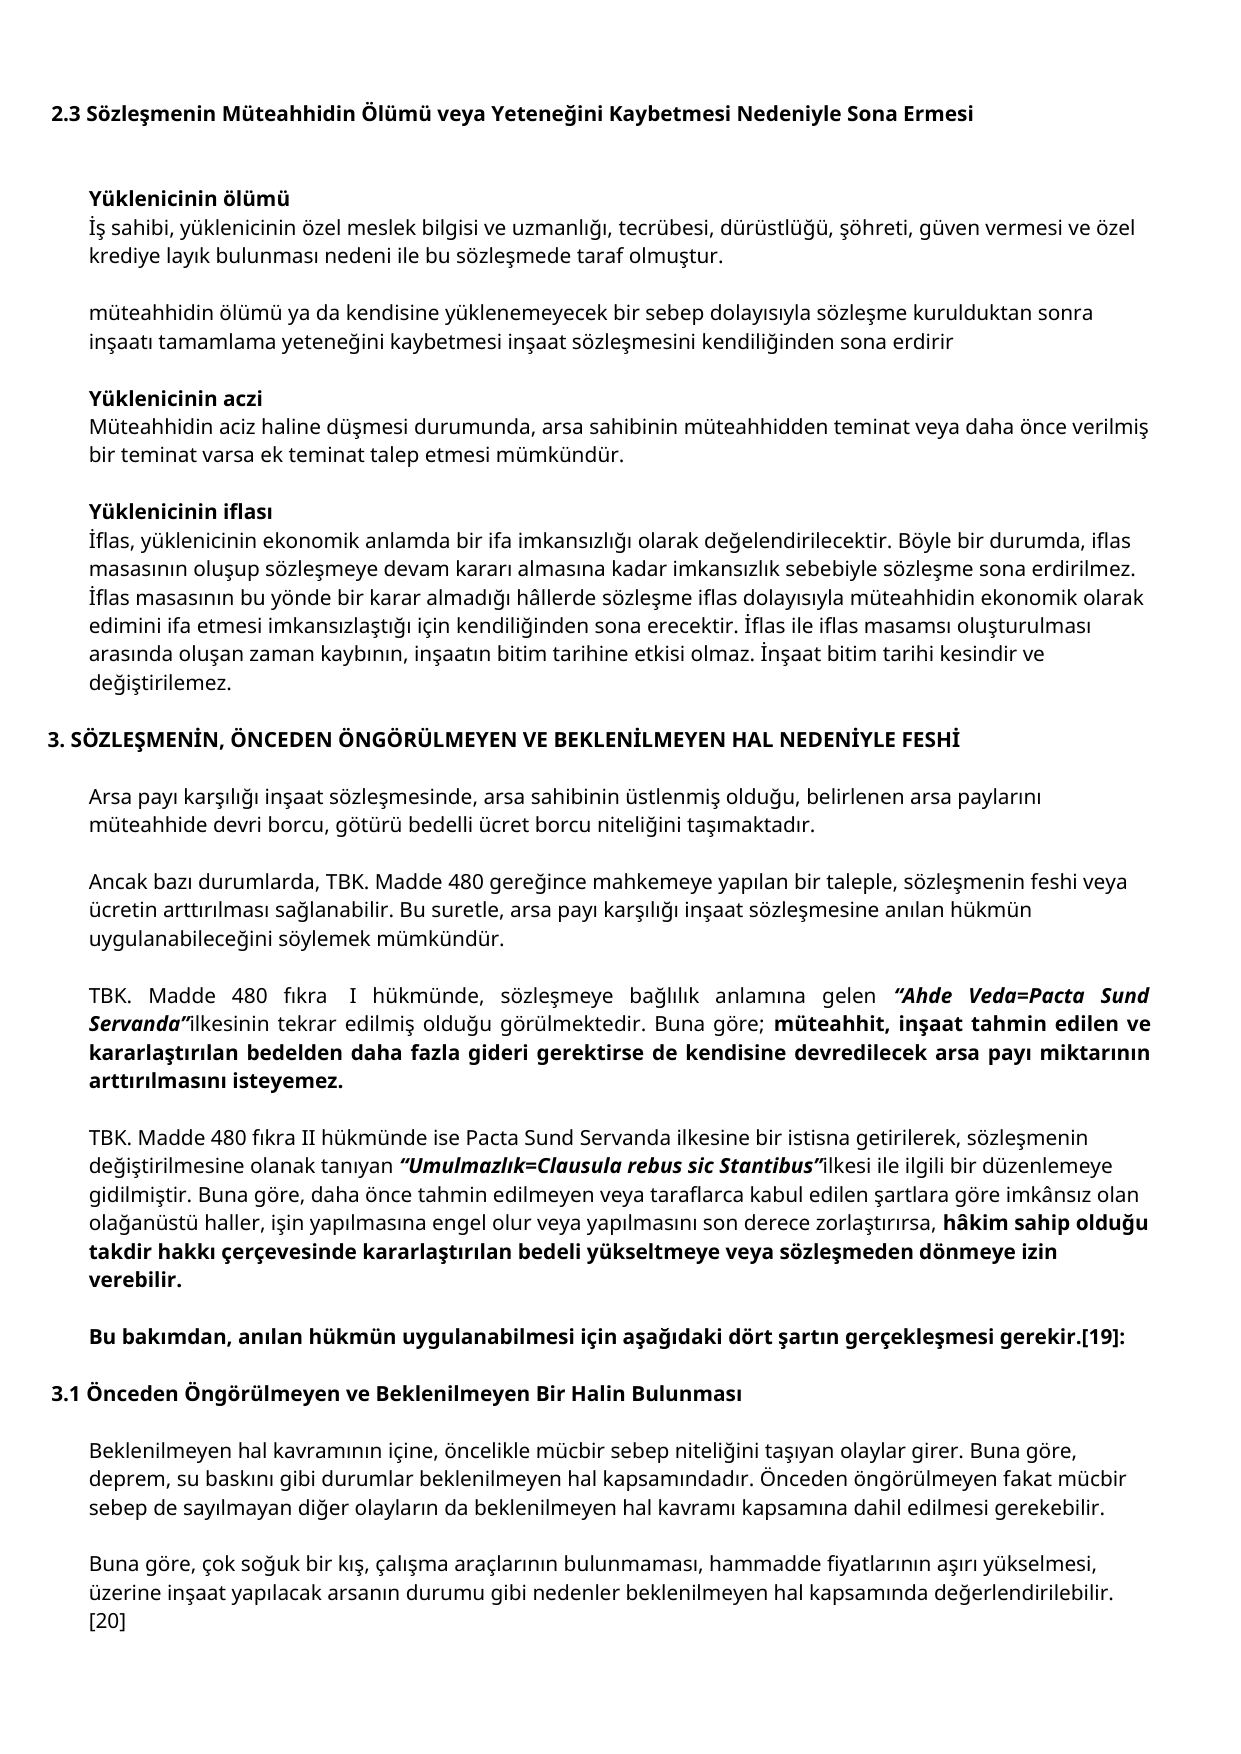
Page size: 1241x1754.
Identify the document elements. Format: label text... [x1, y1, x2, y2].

text Buna göre, çok soğuk bir kış, çalışma araçlarının bulunmaması, hammadde fiyatlarının aşırı yükselmesi, üzerine inşaat yapılacak arsanın durumu gibi nedenler beklenilmeyen hal kapsamında değerlendirilebilir. [20] [88, 1549, 1152, 1635]
text İş sahibi, yüklenicinin özel meslek bilgisi ve uzmanlığı, tecrübesi, dürüstlüğü, şöhreti, güven vermesi ve özel krediye layık bulunması nedeni ile bu sözleşmede taraf olmuştur. [88, 213, 1152, 270]
text Arsa payı karşılığı inşaat sözleşmesinde, arsa sahibinin üstlenmiş olduğu, belirlenen arsa paylarını müteahhide devri borcu, götürü bedelli ücret borcu niteliğini taşımaktadır. [88, 782, 1152, 839]
text müteahhidin ölümü ya da kendisine yüklenemeyecek bir sebep dolayısıyla sözleşme kurulduktan sonra inşaatı tamamlama yeteneğini kaybetmesi inşaat sözleşmesini kendiliğinden sona erdirir [88, 298, 1152, 355]
text 3. SÖZLEŞMENİN, ÖNCEDEN ÖNGÖRÜLMEYEN VE BEKLENİLMEYEN HAL NEDENİYLE FESHİ [47, 725, 1152, 753]
text Bu bakımdan, anılan hükmün uygulanabilmesi için aşağıdaki dört şartın gerçekleşmesi gerekir.[19]: [88, 1322, 1152, 1351]
text 3.1 Önceden Öngörülmeyen ve Beklenilmeyen Bir Halin Bulunması [51, 1379, 1152, 1407]
text İflas, yüklenicinin ekonomik anlamda bir ifa imkansızlığı olarak değelendirilecektir. Böyle bir durumda, iflas masasının oluşup sözleşmeye devam kararı almasına kadar imkansızlık sebebiyle sözleşme sona erdirilmez. İflas masasının bu yönde bir karar almadığı hâllerde sözleşme iflas dolayısıyla müteahhidin ekonomik olarak edimini ifa etmesi imkansızlaştığı için kendiliğinden sona erecektir. İflas ile iflas masamsı oluşturulması arasında oluşan zaman kaybının, inşaatın bitim tarihine etkisi olmaz. İnşaat bitim tarihi kesindir ve değiştirilemez. [88, 526, 1152, 696]
text TBK. Madde 480 fıkra II hükmünde ise Pacta Sund Servanda ilkesine bir istisna getirilerek, sözleşmenin değiştirilmesine olanak tanıyan “Umulmazlık=Clausula rebus sic Stantibus”ilkesi ile ilgili bir düzenlemeye gidilmiştir. Buna göre, daha önce tahmin edilmeyen veya taraflarca kabul edilen şartlara göre imkânsız olan olağanüstü haller, işin yapılmasına engel olur veya yapılmasını son derece zorlaştırırsa, hâkim sahip olduğu takdir hakkı çerçevesinde kararlaştırılan bedeli yükseltmeye veya sözleşmeden dönmeye izin verebilir. [88, 1123, 1152, 1294]
text Yüklenicinin iflası [88, 497, 1152, 526]
text Yüklenicinin ölümü [88, 184, 1152, 213]
text Ancak bazı durumlarda, TBK. Madde 480 gereğince mahkemeye yapılan bir taleple, sözleşmenin feshi veya ücretin arttırılması sağlanabilir. Bu suretle, arsa payı karşılığı inşaat sözleşmesine anılan hükmün uygulanabileceğini söylemek mümkündür. [88, 867, 1152, 952]
text TBK. Madde 480 fıkra I hükmünde, sözleşmeye bağlılık anlamına gelen “Ahde Veda=Pacta Sund Servanda”ilkesinin tekrar edilmiş olduğu görülmektedir. Buna göre; müteahhit, inşaat tahmin edilen ve kararlaştırılan bedelden daha fazla gideri gerektirse de kendisine devredilecek arsa payı miktarının arttırılmasını isteyemez. [88, 981, 1152, 1094]
text Beklenilmeyen hal kavramının içine, öncelikle mücbir sebep niteliğini taşıyan olaylar girer. Buna göre, deprem, su baskını gibi durumlar beklenilmeyen hal kapsamındadır. Önceden öngörülmeyen fakat mücbir sebep de sayılmayan diğer olayların da beklenilmeyen hal kavramı kapsamına dahil edilmesi gerekebilir. [88, 1436, 1152, 1521]
text Müteahhidin aciz haline düşmesi durumunda, arsa sahibinin müteahhidden teminat veya daha önce verilmiş bir teminat varsa ek teminat talep etmesi mümkündür. [88, 412, 1152, 469]
text 2.3 Sözleşmenin Müteahhidin Ölümü veya Yeteneğini Kaybetmesi Nedeniyle Sona Ermesi [51, 99, 1152, 128]
text Yüklenicinin aczi [88, 384, 1152, 412]
